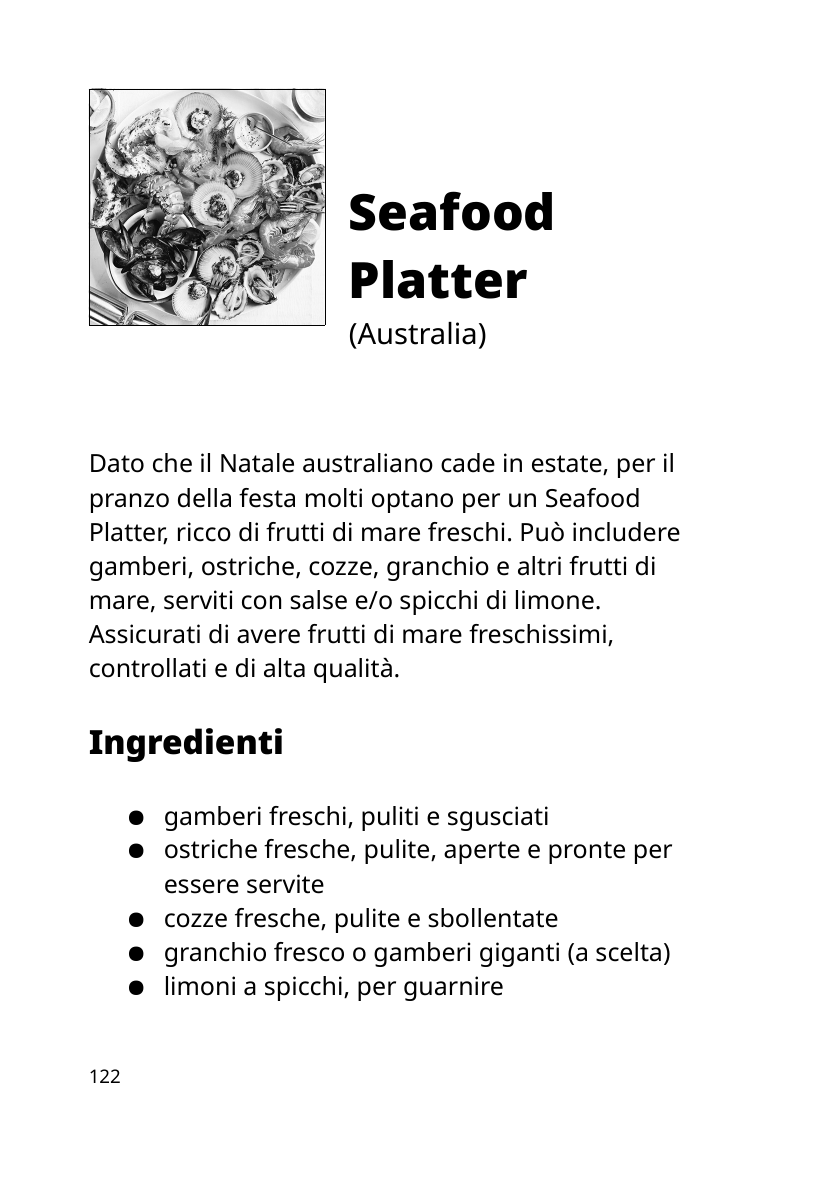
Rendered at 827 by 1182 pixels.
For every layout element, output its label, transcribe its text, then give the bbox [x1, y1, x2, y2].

picture [90, 90, 325, 325]
list gamberi freschi, puliti e sgusciati [126, 798, 738, 832]
list cozze fresche, pulite e sbollentate [126, 900, 738, 934]
list limoni a spicchi, per guarnire [126, 968, 738, 1002]
text Ingredienti [88, 719, 709, 764]
text Dato che il Natale australiano cade in estate, per il pranzo della festa molti optano per un Seafood Platter, ricco di frutti di mare freschi. Può includere gamberi, ostriche, cozze, granchio e altri frutti di mare, serviti con salse e/o spicchi di limone. Assicurati di avere frutti di mare freschissimi, controllati e di alta qualità. [88, 446, 709, 684]
text Seafood Platter [326, 177, 738, 313]
list granchio fresco o gamberi giganti (a scelta) [126, 934, 738, 968]
list ostriche fresche, pulite, aperte e pronte per essere servite [126, 832, 738, 900]
text (Australia) [88, 313, 738, 353]
